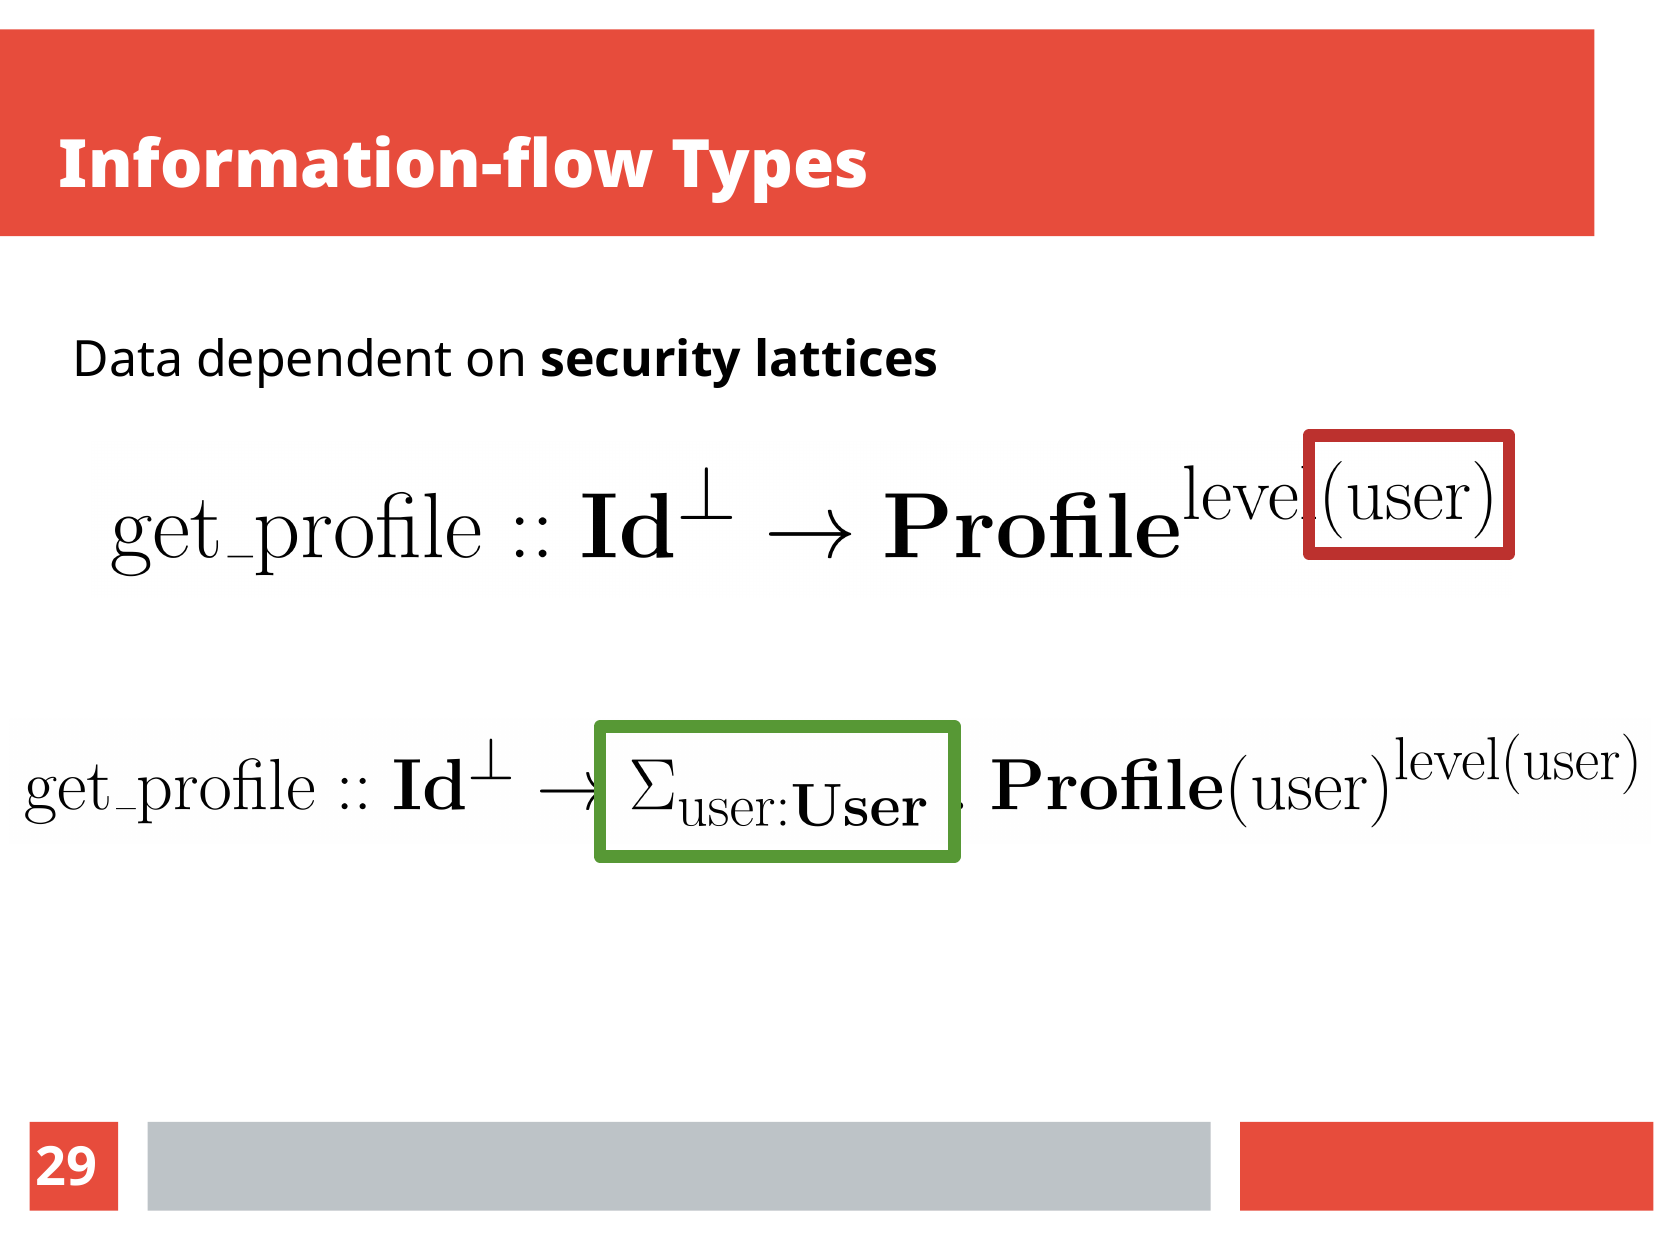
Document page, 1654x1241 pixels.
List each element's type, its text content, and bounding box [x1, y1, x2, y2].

picture [9, 718, 1651, 844]
picture [606, 733, 948, 844]
title Information-flow Types [59, 58, 1595, 207]
picture [91, 441, 1512, 598]
text_box 29 [20, 1119, 254, 1210]
picture [1315, 442, 1503, 547]
text_box Data dependent on security lattices [57, 315, 1043, 389]
